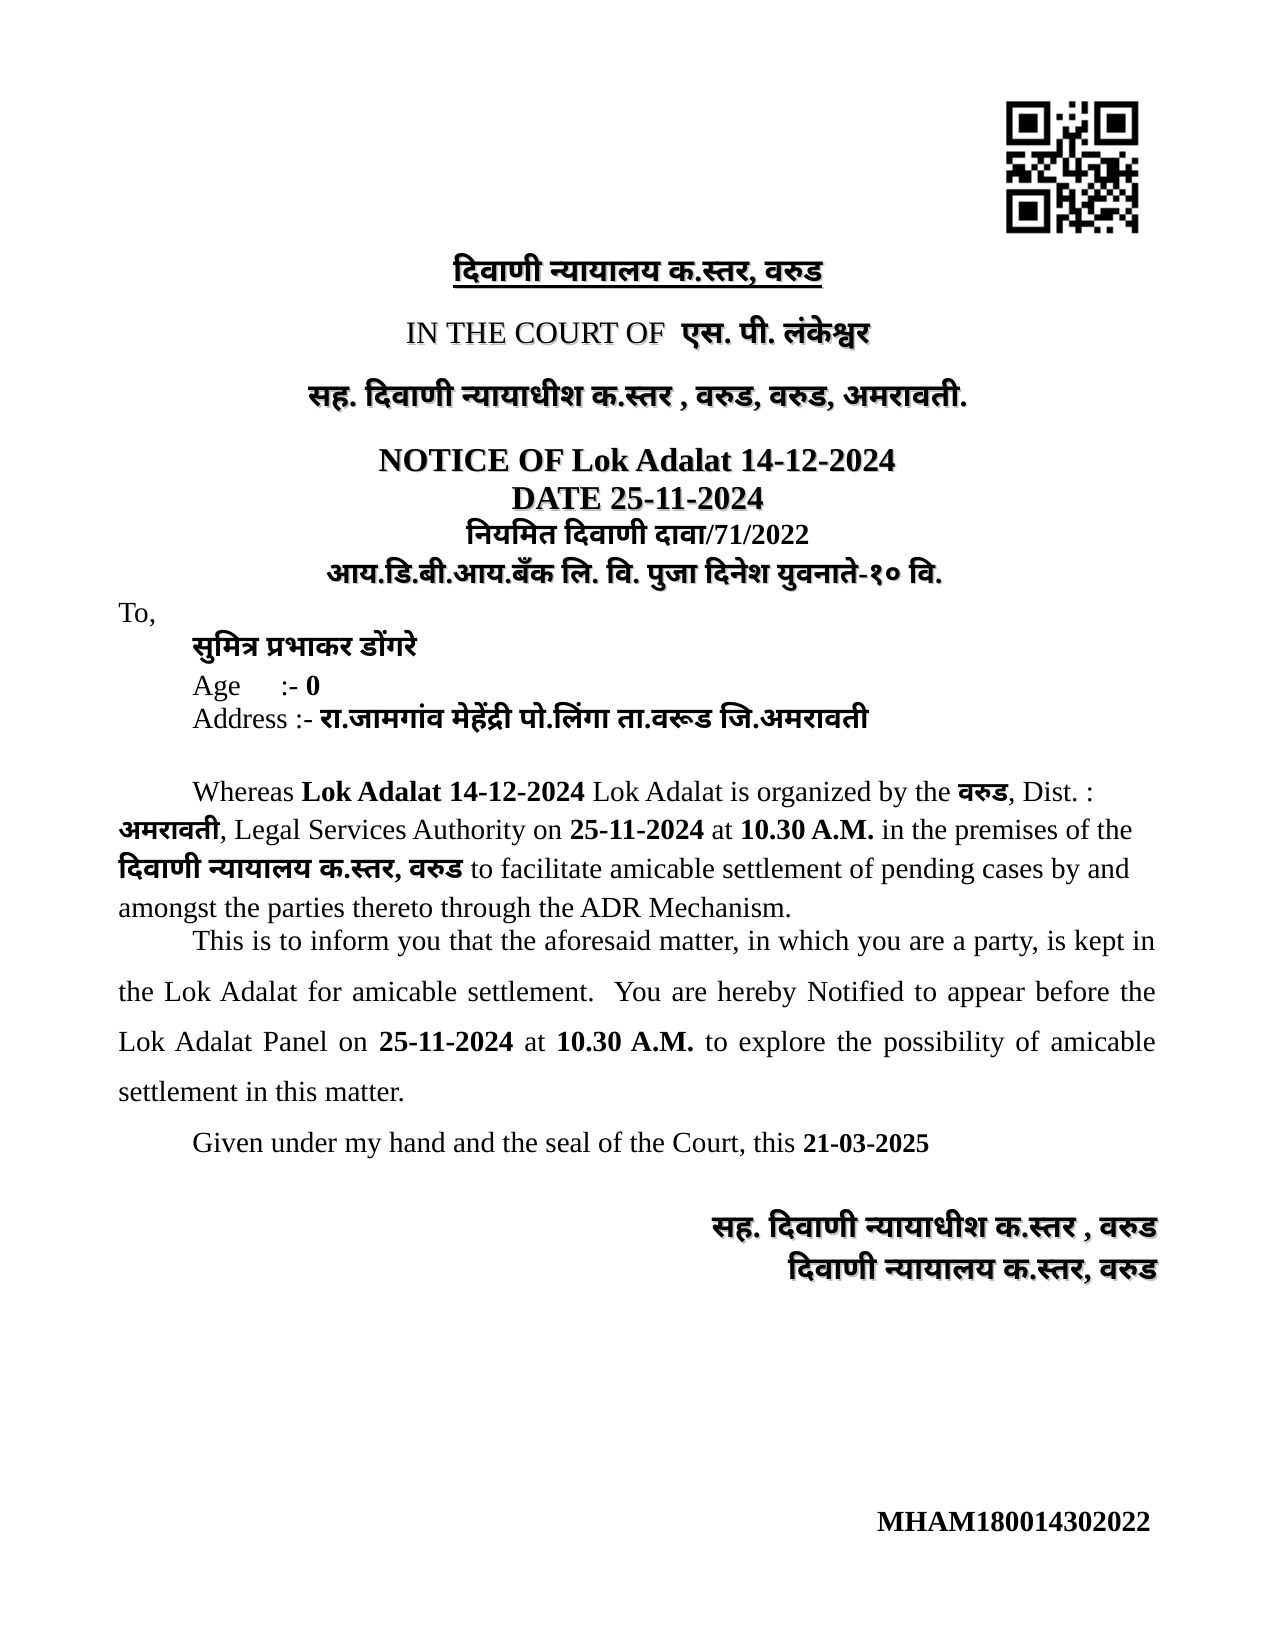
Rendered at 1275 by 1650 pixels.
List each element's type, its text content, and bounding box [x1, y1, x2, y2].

table_header MHAM180014302022 [864, 1499, 1156, 1543]
text सुमित्र प्रभाकर डोंगरे [118, 629, 1157, 668]
picture [994, 89, 1151, 246]
text दिवाणी न्यायालय क.स्तर, वरुड [118, 1251, 1157, 1292]
text सह. दिवाणी न्यायाधीश क.स्तर , वरुड [118, 1209, 1157, 1251]
text This is to inform you that the aforesaid matter, in which you are a party, is kept in the Lok Adalat for amicable settlement. You are hereby Notified to appear before the Lok Adalat Panel on 25-11-2024 at 10.30 A.M. to explore the possibility of amicable settlement in this matter. [118, 923, 1157, 1108]
text NOTICE OF Lok Adalat 14-12-2024 [118, 440, 1157, 478]
text आय.डि.बी.आय.बॅंक लि. वि. पुजा दिनेश युवनाते-१० वि. [118, 556, 1157, 595]
text IN THE COURT OF एस. पी. लंकेश्वर [118, 314, 1157, 356]
text दिवाणी न्यायालय क.स्तर, वरुड [118, 252, 1157, 294]
text Address :- रा.जामगांव मेहेंद्री पो.लिंगा ता.वरूड जि.अमरावती [118, 701, 1157, 741]
table_cell [864, 85, 1156, 252]
text Whereas Lok Adalat 14-12-2024 Lok Adalat is organized by the वरुड, Dist. : अमरावती, Legal Services Authority on 25-11-2024 at 10.30 A.M. in the premises of the दिवाणी न्यायालय क.स्तर, वरुड to facilitate amicable settlement of pending cases by and amongst the parties thereto through the ADR Mechanism. [118, 774, 1157, 923]
text To, [118, 595, 1157, 629]
text Age :- 0 [118, 668, 1157, 701]
text Given under my hand and the seal of the Court, this 21-03-2025 [118, 1125, 1157, 1158]
text सह. दिवाणी न्यायाधीश क.स्तर , वरुड, वरुड, अमरावती. [118, 377, 1157, 419]
text नियमित दिवाणी दावा/71/2022 [118, 517, 1157, 556]
text DATE 25-11-2024 [118, 478, 1157, 517]
